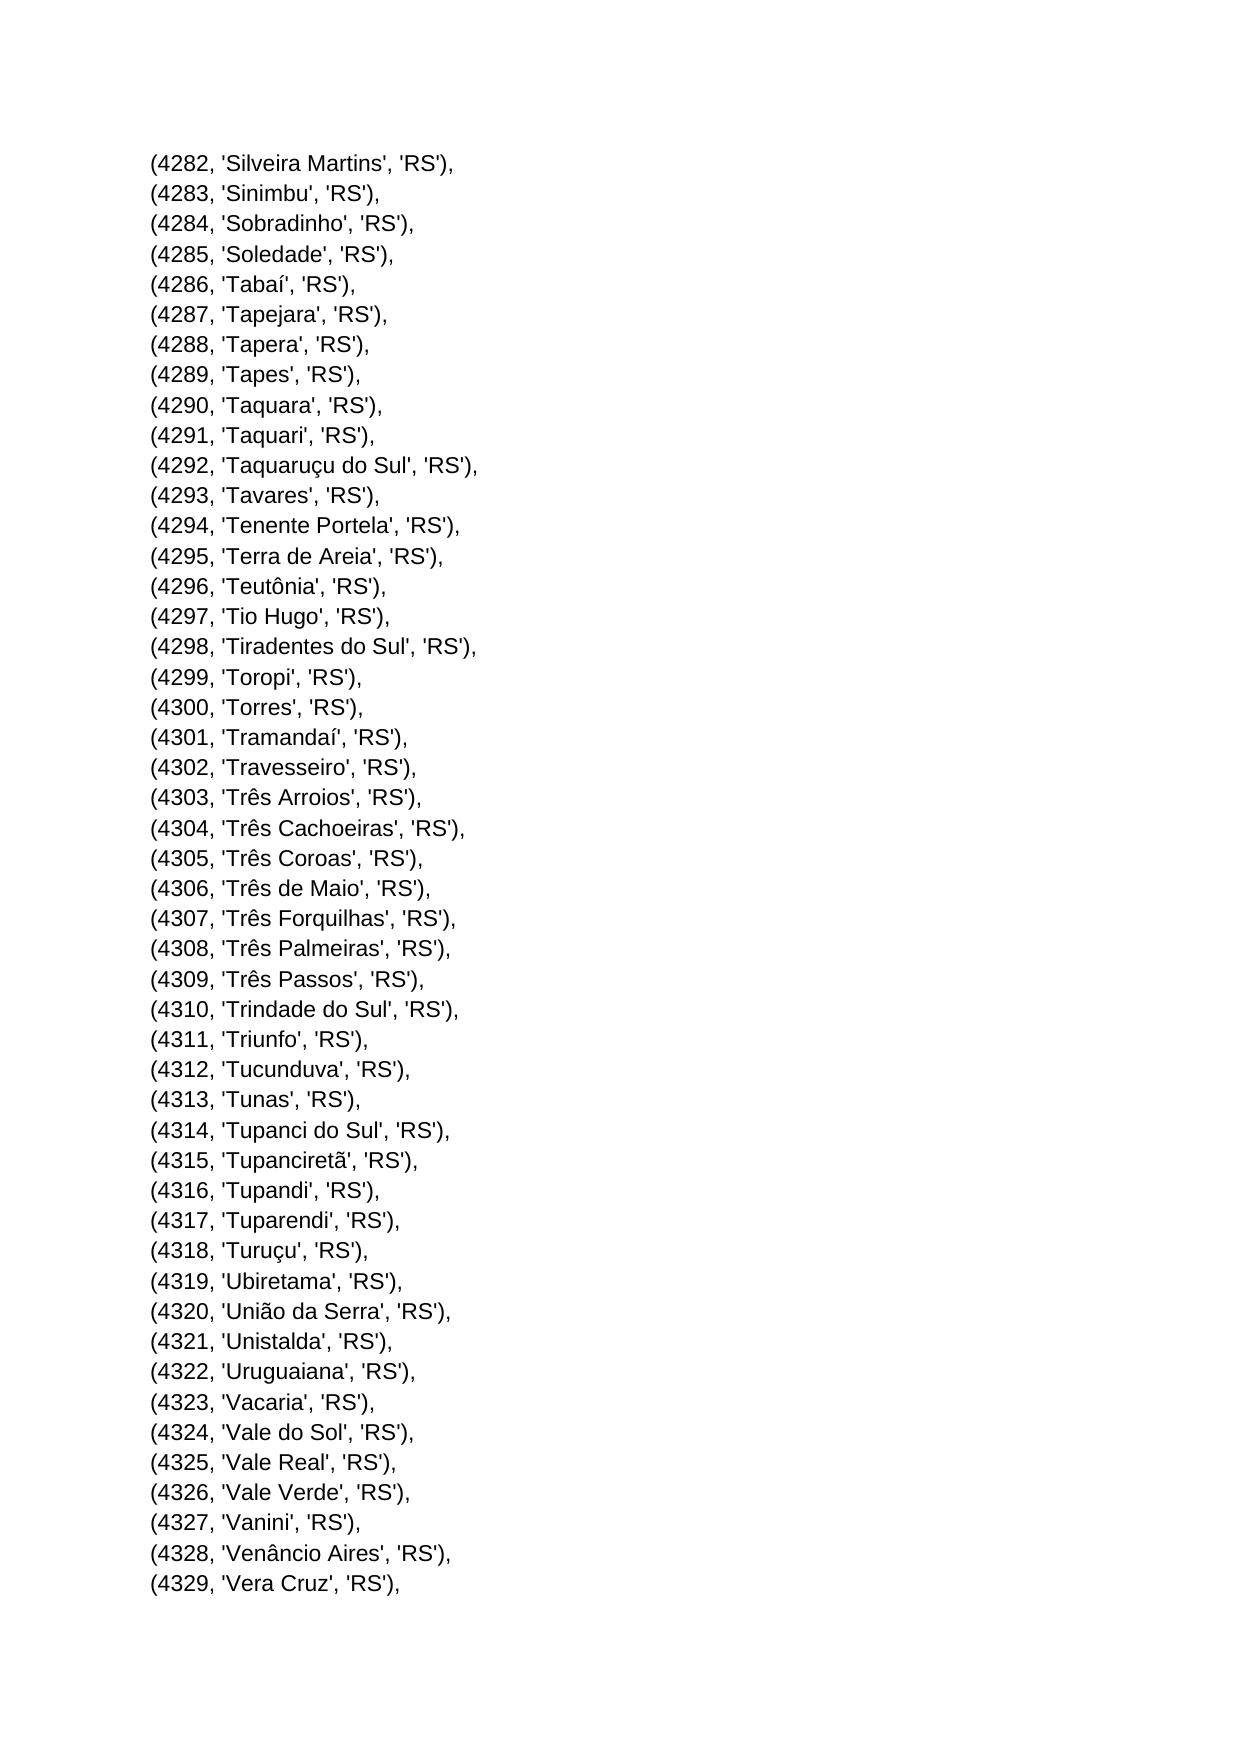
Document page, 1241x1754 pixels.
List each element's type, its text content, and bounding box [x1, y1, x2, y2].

text (4296, 'Teutônia', 'RS'), [150, 573, 1090, 599]
text (4320, 'União da Serra', 'RS'), [150, 1298, 1090, 1324]
text (4284, 'Sobradinho', 'RS'), [150, 210, 1090, 237]
text (4305, 'Três Coroas', 'RS'), [150, 845, 1090, 871]
text (4306, 'Três de Maio', 'RS'), [150, 875, 1090, 901]
text (4283, 'Sinimbu', 'RS'), [150, 180, 1090, 207]
text (4297, 'Tio Hugo', 'RS'), [150, 603, 1090, 629]
text (4315, 'Tupanciretã', 'RS'), [150, 1147, 1090, 1173]
text (4289, 'Tapes', 'RS'), [150, 361, 1090, 388]
text (4325, 'Vale Real', 'RS'), [150, 1449, 1090, 1475]
text (4328, 'Venâncio Aires', 'RS'), [150, 1539, 1090, 1566]
text (4285, 'Soledade', 'RS'), [150, 241, 1090, 267]
text (4322, 'Uruguaiana', 'RS'), [150, 1358, 1090, 1385]
text (4291, 'Taquari', 'RS'), [150, 422, 1090, 448]
text (4302, 'Travesseiro', 'RS'), [150, 754, 1090, 781]
text (4323, 'Vacaria', 'RS'), [150, 1388, 1090, 1415]
text (4298, 'Tiradentes do Sul', 'RS'), [150, 633, 1090, 660]
text (4326, 'Vale Verde', 'RS'), [150, 1479, 1090, 1506]
text (4307, 'Três Forquilhas', 'RS'), [150, 905, 1090, 932]
text (4295, 'Terra de Areia', 'RS'), [150, 543, 1090, 569]
text (4282, 'Silveira Martins', 'RS'), [150, 150, 1090, 176]
text (4290, 'Taquara', 'RS'), [150, 392, 1090, 418]
text (4313, 'Tunas', 'RS'), [150, 1086, 1090, 1113]
text (4303, 'Três Arroios', 'RS'), [150, 784, 1090, 811]
text (4308, 'Três Palmeiras', 'RS'), [150, 935, 1090, 962]
text (4314, 'Tupanci do Sul', 'RS'), [150, 1117, 1090, 1143]
text (4309, 'Três Passos', 'RS'), [150, 966, 1090, 992]
text (4301, 'Tramandaí', 'RS'), [150, 724, 1090, 750]
text (4304, 'Três Cachoeiras', 'RS'), [150, 814, 1090, 841]
text (4299, 'Toropi', 'RS'), [150, 663, 1090, 690]
text (4321, 'Unistalda', 'RS'), [150, 1328, 1090, 1354]
text (4288, 'Tapera', 'RS'), [150, 331, 1090, 358]
text (4316, 'Tupandi', 'RS'), [150, 1177, 1090, 1203]
text (4300, 'Torres', 'RS'), [150, 694, 1090, 720]
text (4327, 'Vanini', 'RS'), [150, 1509, 1090, 1536]
text (4317, 'Tuparendi', 'RS'), [150, 1207, 1090, 1234]
text (4310, 'Trindade do Sul', 'RS'), [150, 996, 1090, 1022]
text (4318, 'Turuçu', 'RS'), [150, 1237, 1090, 1264]
text (4311, 'Triunfo', 'RS'), [150, 1026, 1090, 1052]
text (4319, 'Ubiretama', 'RS'), [150, 1268, 1090, 1294]
text (4293, 'Tavares', 'RS'), [150, 482, 1090, 509]
text (4312, 'Tucunduva', 'RS'), [150, 1056, 1090, 1083]
text (4324, 'Vale do Sol', 'RS'), [150, 1419, 1090, 1445]
text (4286, 'Tabaí', 'RS'), [150, 271, 1090, 297]
text (4287, 'Tapejara', 'RS'), [150, 301, 1090, 327]
text (4329, 'Vera Cruz', 'RS'), [150, 1570, 1090, 1596]
text (4292, 'Taquaruçu do Sul', 'RS'), [150, 452, 1090, 478]
text (4294, 'Tenente Portela', 'RS'), [150, 512, 1090, 539]
